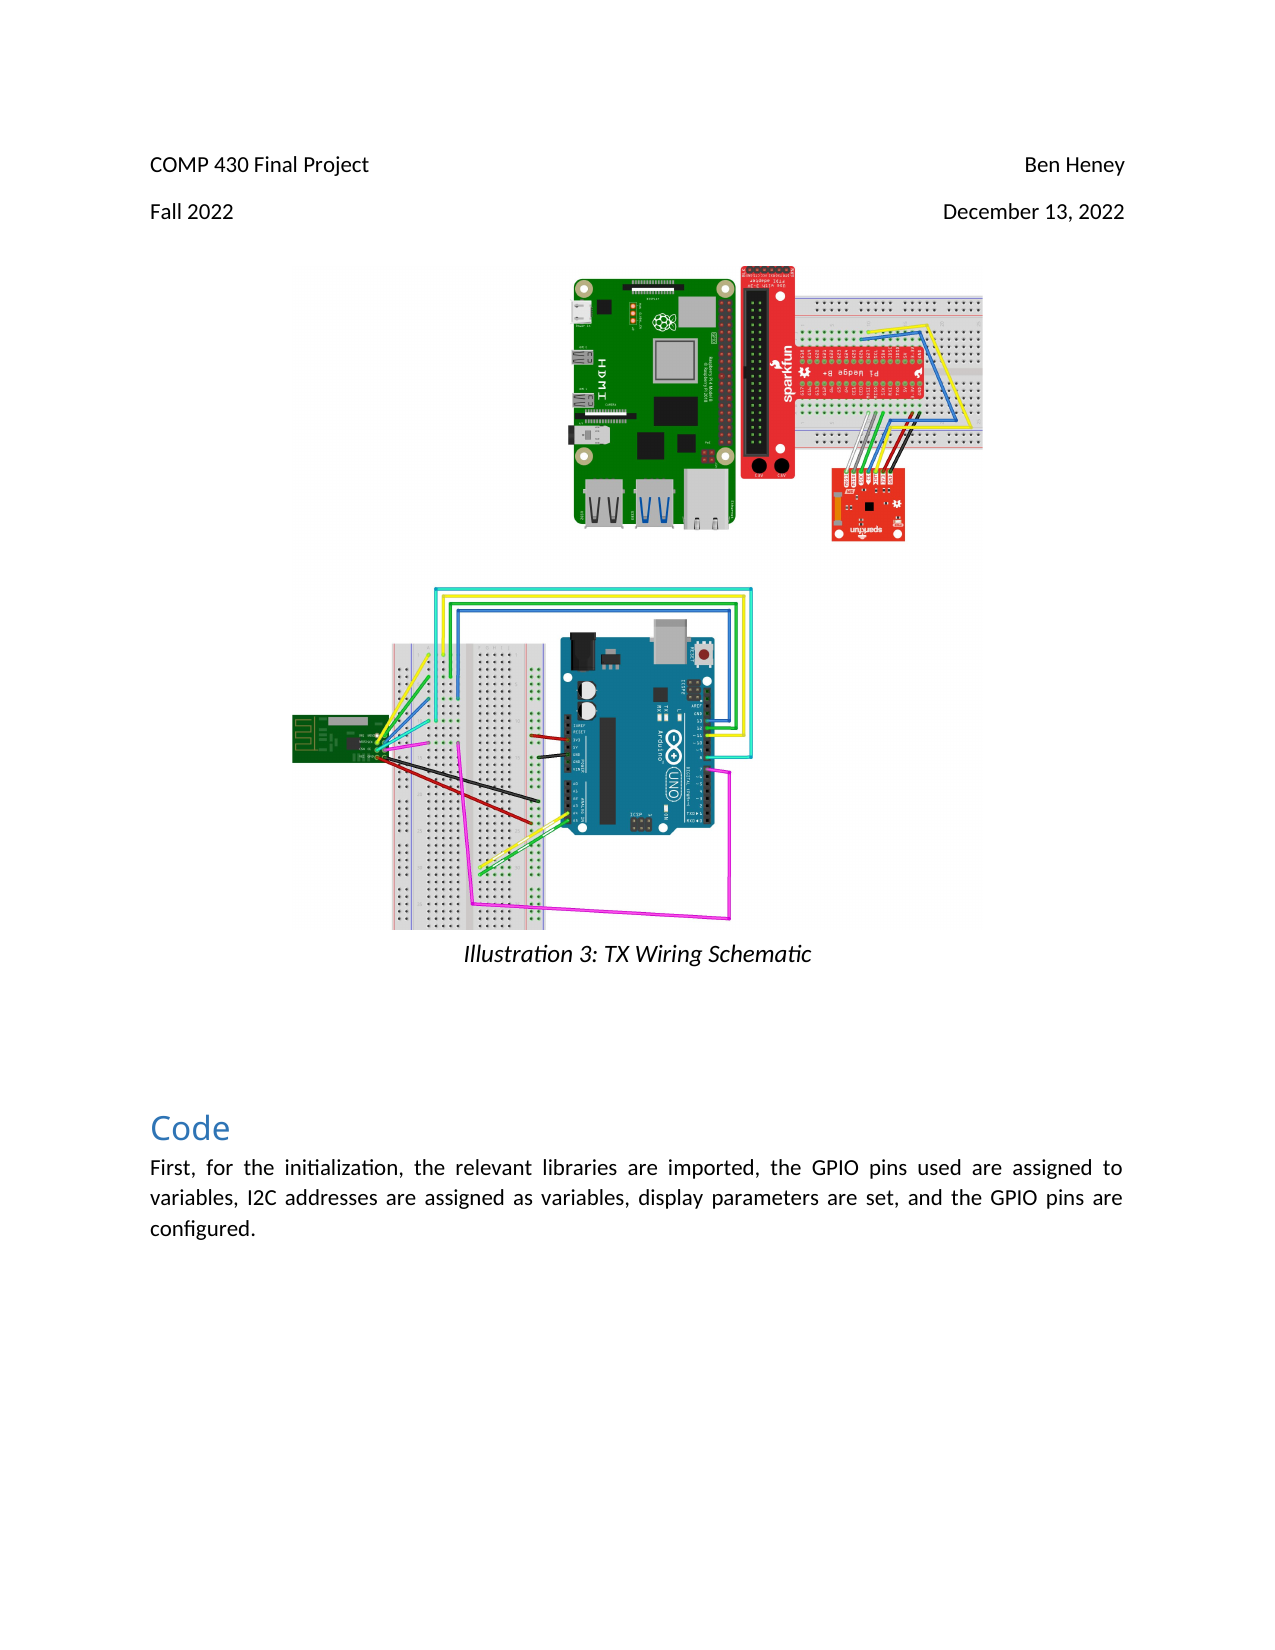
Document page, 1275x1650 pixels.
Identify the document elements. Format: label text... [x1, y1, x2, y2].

text First, for the initialization, the relevant libraries are imported, the GPIO pins used are assigned to variables, I2C addresses are assigned as variables, display parameters are set, and the GPIO pins are configured. [150, 1153, 1125, 1242]
text Illustration 3: TX Wiring Schematic [292, 267, 983, 969]
subtitle Code [150, 1104, 1125, 1150]
